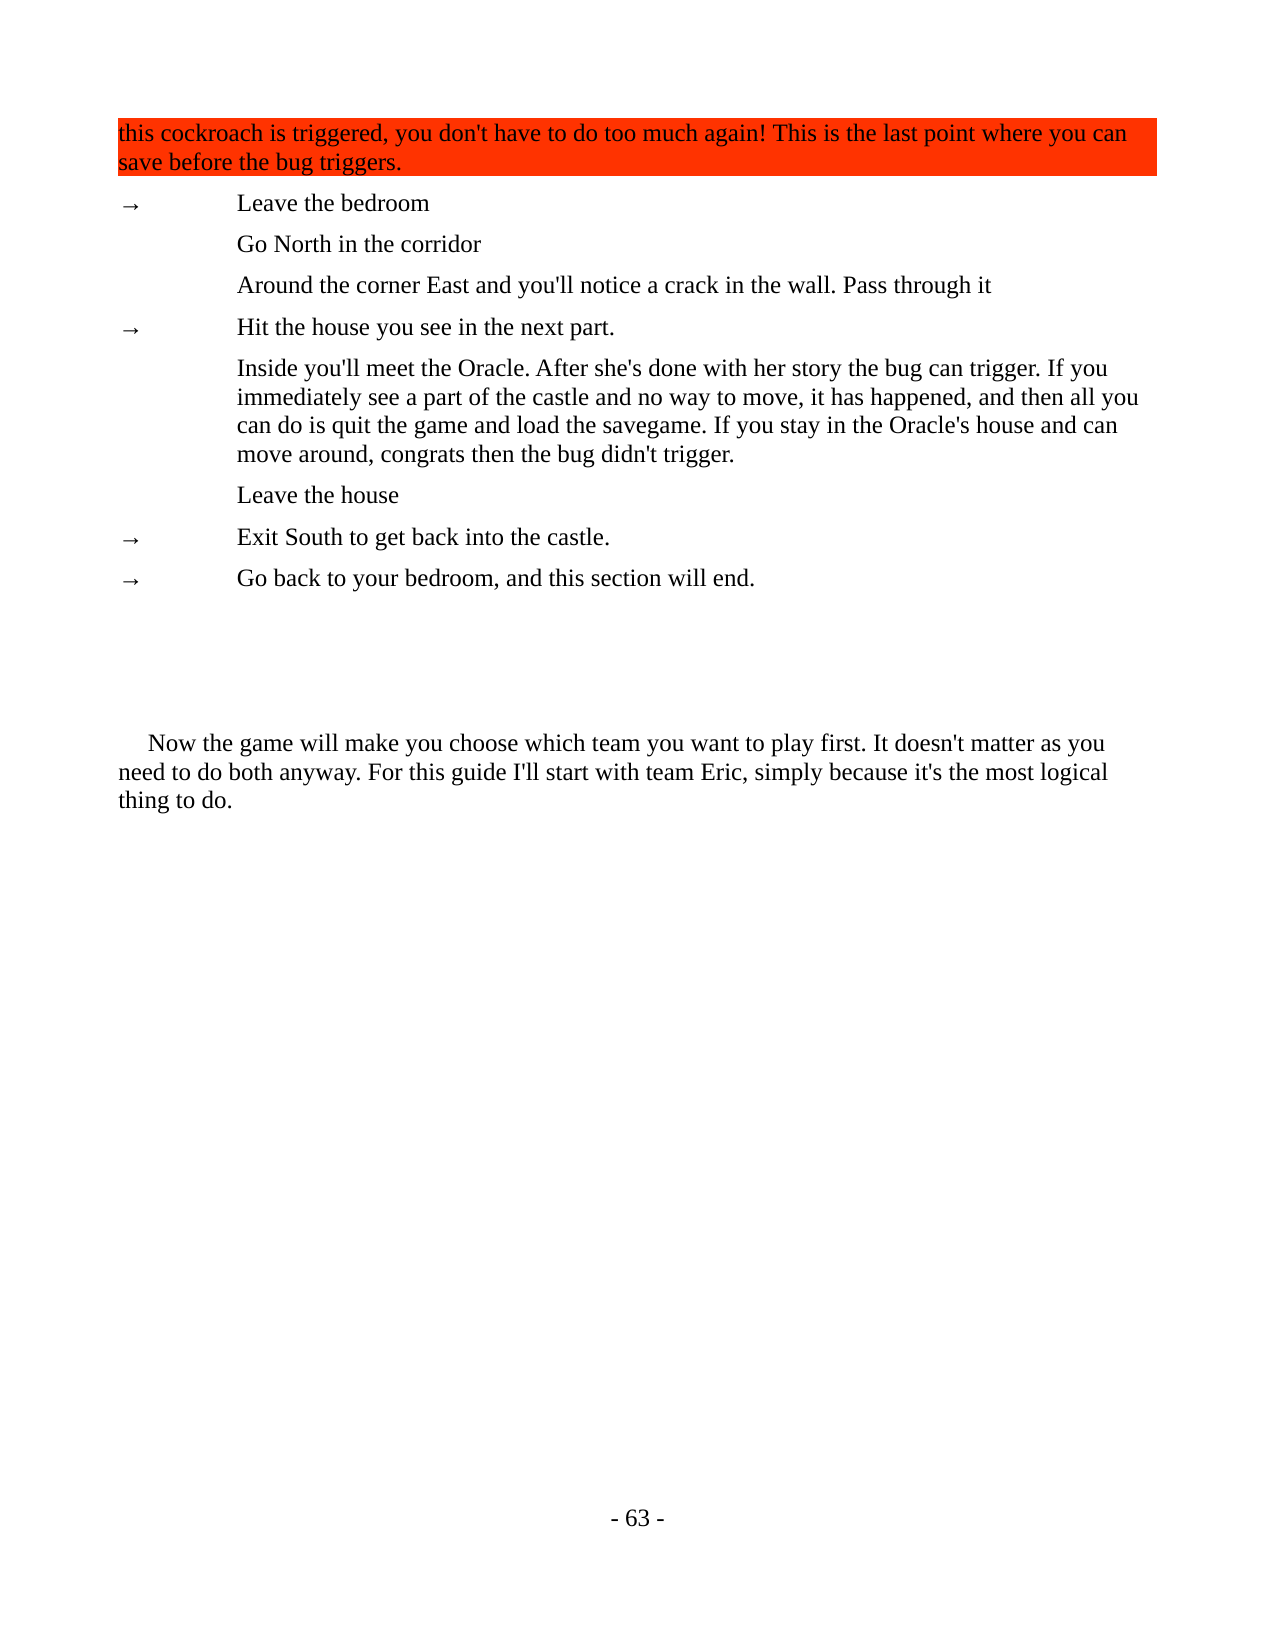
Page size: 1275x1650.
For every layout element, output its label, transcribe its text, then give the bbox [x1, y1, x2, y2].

text Go North in the corridor [118, 229, 1157, 258]
text Now the game will make you choose which team you want to play first. It doesn't matter as you need to do both anyway. For this guide I'll start with team Eric, simply because it's the most logical thing to do. [118, 728, 1157, 814]
text Inside you'll meet the Oracle. After she's done with her story the bug can trigger. If you immediately see a part of the castle and no way to move, it has happened, and then all you can do is quit the game and load the savegame. If you stay in the Oracle's house and can move around, congrats then the bug didn't trigger. [118, 353, 1157, 468]
text → Exit South to get back into the castle. [118, 522, 1157, 551]
text Leave the house [118, 481, 1157, 509]
text → Leave the bedroom [118, 188, 1157, 217]
text → Hit the house you see in the next part. [118, 312, 1157, 341]
text → Go back to your bedroom, and this section will end. [118, 563, 1157, 592]
text this cockroach is triggered, you don't have to do too much again! This is the last point where you can save before the bug triggers. [118, 118, 1157, 176]
text Around the corner East and you'll notice a crack in the wall. Pass through it [118, 271, 1157, 299]
